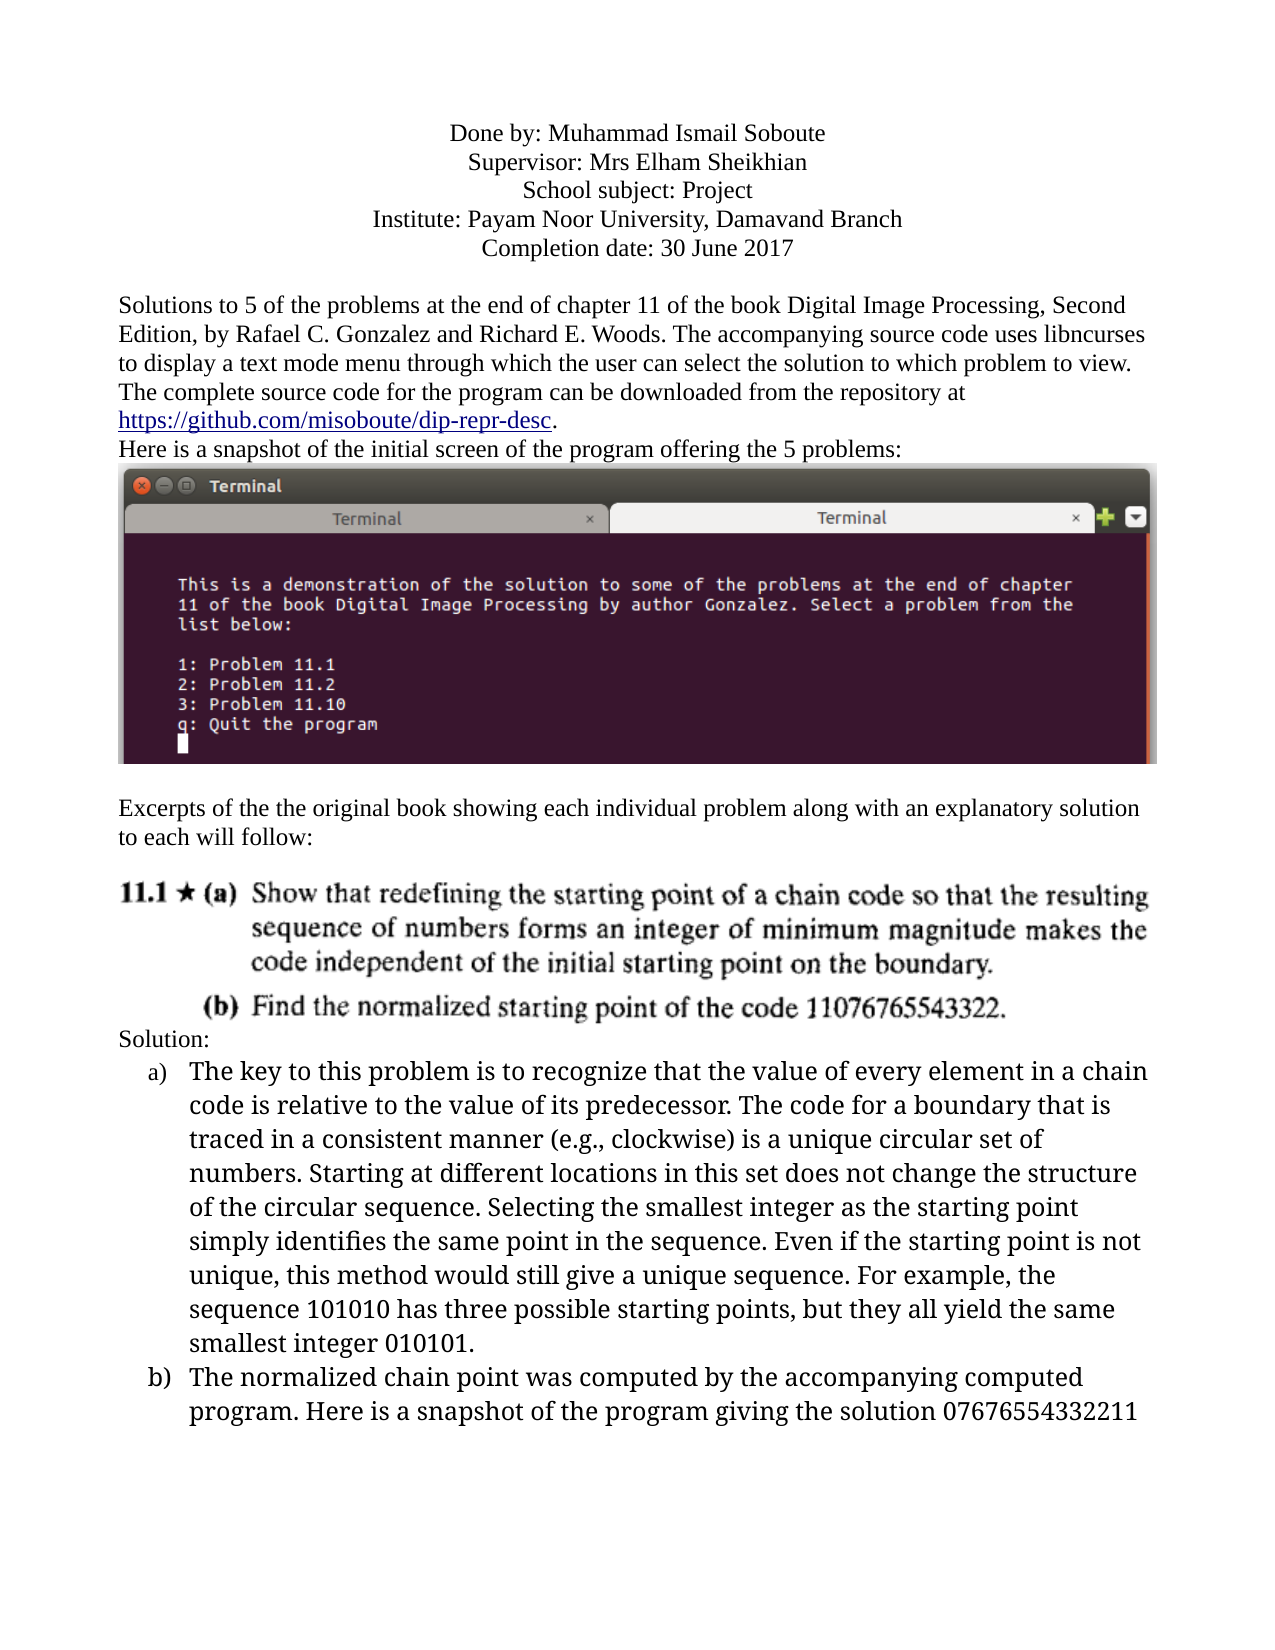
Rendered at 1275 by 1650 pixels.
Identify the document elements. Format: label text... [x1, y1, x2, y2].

text School subject: Project [118, 176, 1157, 204]
text b) The normalized chain point was computed by the accompanying computed program. Here is a snapshot of the program giving the solution 07676554332211 [148, 1360, 1157, 1428]
text Solution: [118, 1025, 1157, 1053]
text Supervisor: Mrs Elham Sheikhian [118, 147, 1157, 176]
text Completion date: 30 June 2017 [118, 233, 1157, 262]
text Here is a snapshot of the initial screen of the program offering the 5 problems: [118, 434, 1157, 463]
text Done by: Muhammad Ismail Soboute [118, 118, 1157, 147]
text Solutions to 5 of the problems at the end of chapter 11 of the book Digital Image Processing, Second Edition, by Rafael C. Gonzalez and Richard E. Woods. The accompanying source code uses libncurses to display a text mode menu through which the user can select the solution to which problem to view. The complete source code for the program can be downloaded from the repository at https://github.com/misoboute/dip-repr-desc. [118, 291, 1157, 434]
text a) The key to this problem is to recognize that the value of every element in a chain code is relative to the value of its predecessor. The code for a boundary that is traced in a consistent manner (e.g., clockwise) is a unique circular set of numbers. Starting at different locations in this set does not change the structure of the circular sequence. Selecting the smallest integer as the starting point simply identifies the same point in the sequence. Even if the starting point is not unique, this method would still give a unique sequence. For example, the sequence 101010 has three possible starting points, but they all yield the same smallest integer 010101. [148, 1053, 1157, 1360]
picture [118, 463, 1157, 764]
text Institute: Payam Noor University, Damavand Branch [118, 204, 1157, 233]
text Excerpts of the the original book showing each individual problem along with an explanatory solution to each will follow: [118, 793, 1157, 850]
picture [118, 879, 1157, 1025]
